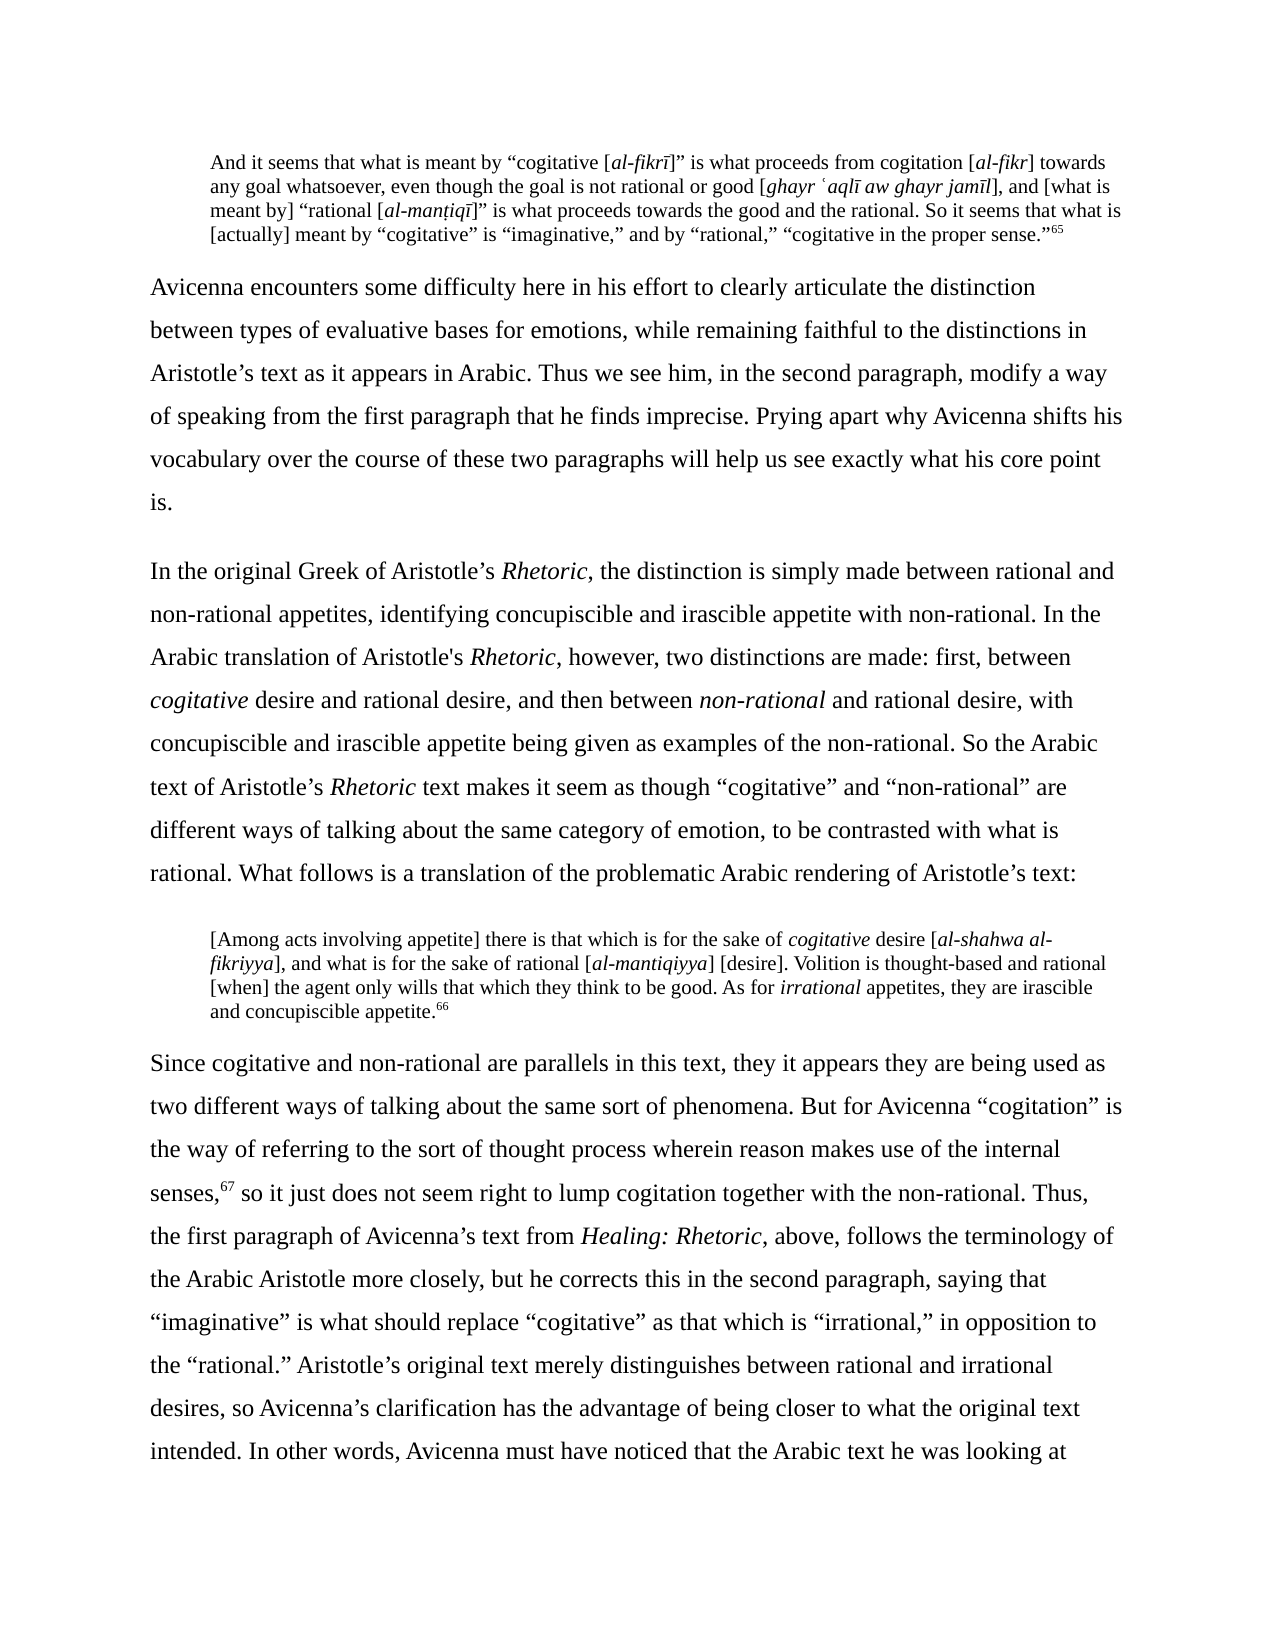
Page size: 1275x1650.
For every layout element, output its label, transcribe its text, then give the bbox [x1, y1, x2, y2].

text [Among acts involving appetite] there is that which is for the sake of cogitative desire [al-shahwa al-fikriyya], and what is for the sake of rational [al-mantiqiyya] [desire]. Volition is thought-based and rational [when] the agent only wills that which they think to be good. As for irrational appetites, they are irascible and concupiscible appetite. [210, 927, 1125, 1023]
text In the original Greek of Aristotle’s Rhetoric, the distinction is simply made between rational and non-rational appetites, identifying concupiscible and irascible appetite with non-rational. In the Arabic translation of Aristotle's Rhetoric, however, two distinctions are made: first, between cogitative desire and rational desire, and then between non-rational and rational desire, with concupiscible and irascible appetite being given as examples of the non-rational. So the Arabic text of Aristotle’s Rhetoric text makes it seem as though “cogitative” and “non-rational” are different ways of talking about the same category of emotion, to be contrasted with what is rational. What follows is a translation of the problematic Arabic rendering of Aristotle’s text: [150, 556, 1125, 887]
text Since cogitative and non-rational are parallels in this text, they it appears they are being used as two different ways of talking about the same sort of phenomena. But for Avicenna “cogitation” is the way of referring to the sort of thought process wherein reason makes use of the internal senses, so it just does not seem right to lump cogitation together with the non-rational. Thus, the first paragraph of Avicenna’s text from Healing: Rhetoric, above, follows the terminology of the Arabic Aristotle more closely, but he corrects this in the second paragraph, saying that “imaginative” is what should replace “cogitative” as that which is “irrational,” in opposition to the “rational.” Aristotle’s original text merely distinguishes between rational and irrational desires, so Avicenna’s clarification has the advantage of being closer to what the original text intended. In other words, Avicenna must have noticed that the Arabic text he was looking at [150, 1048, 1125, 1465]
text Avicenna encounters some difficulty here in his effort to clearly articulate the distinction between types of evaluative bases for emotions, while remaining faithful to the distinctions in Aristotle’s text as it appears in Arabic. Thus we see him, in the second paragraph, modify a way of speaking from the first paragraph that he finds imprecise. Prying apart why Avicenna shifts his vocabulary over the course of these two paragraphs will help us see exactly what his core point is. [150, 272, 1125, 516]
text And it seems that what is meant by “cogitative [al-fikrī]” is what proceeds from cogitation [al-fikr] towards any goal whatsoever, even though the goal is not rational or good [ghayr ʿaqlī aw ghayr jamīl], and [what is meant by] “rational [al-manṭiqī]” is what proceeds towards the good and the rational. So it seems that what is [actually] meant by “cogitative” is “imaginative,” and by “rational,” “cogitative in the proper sense.” [210, 150, 1125, 246]
